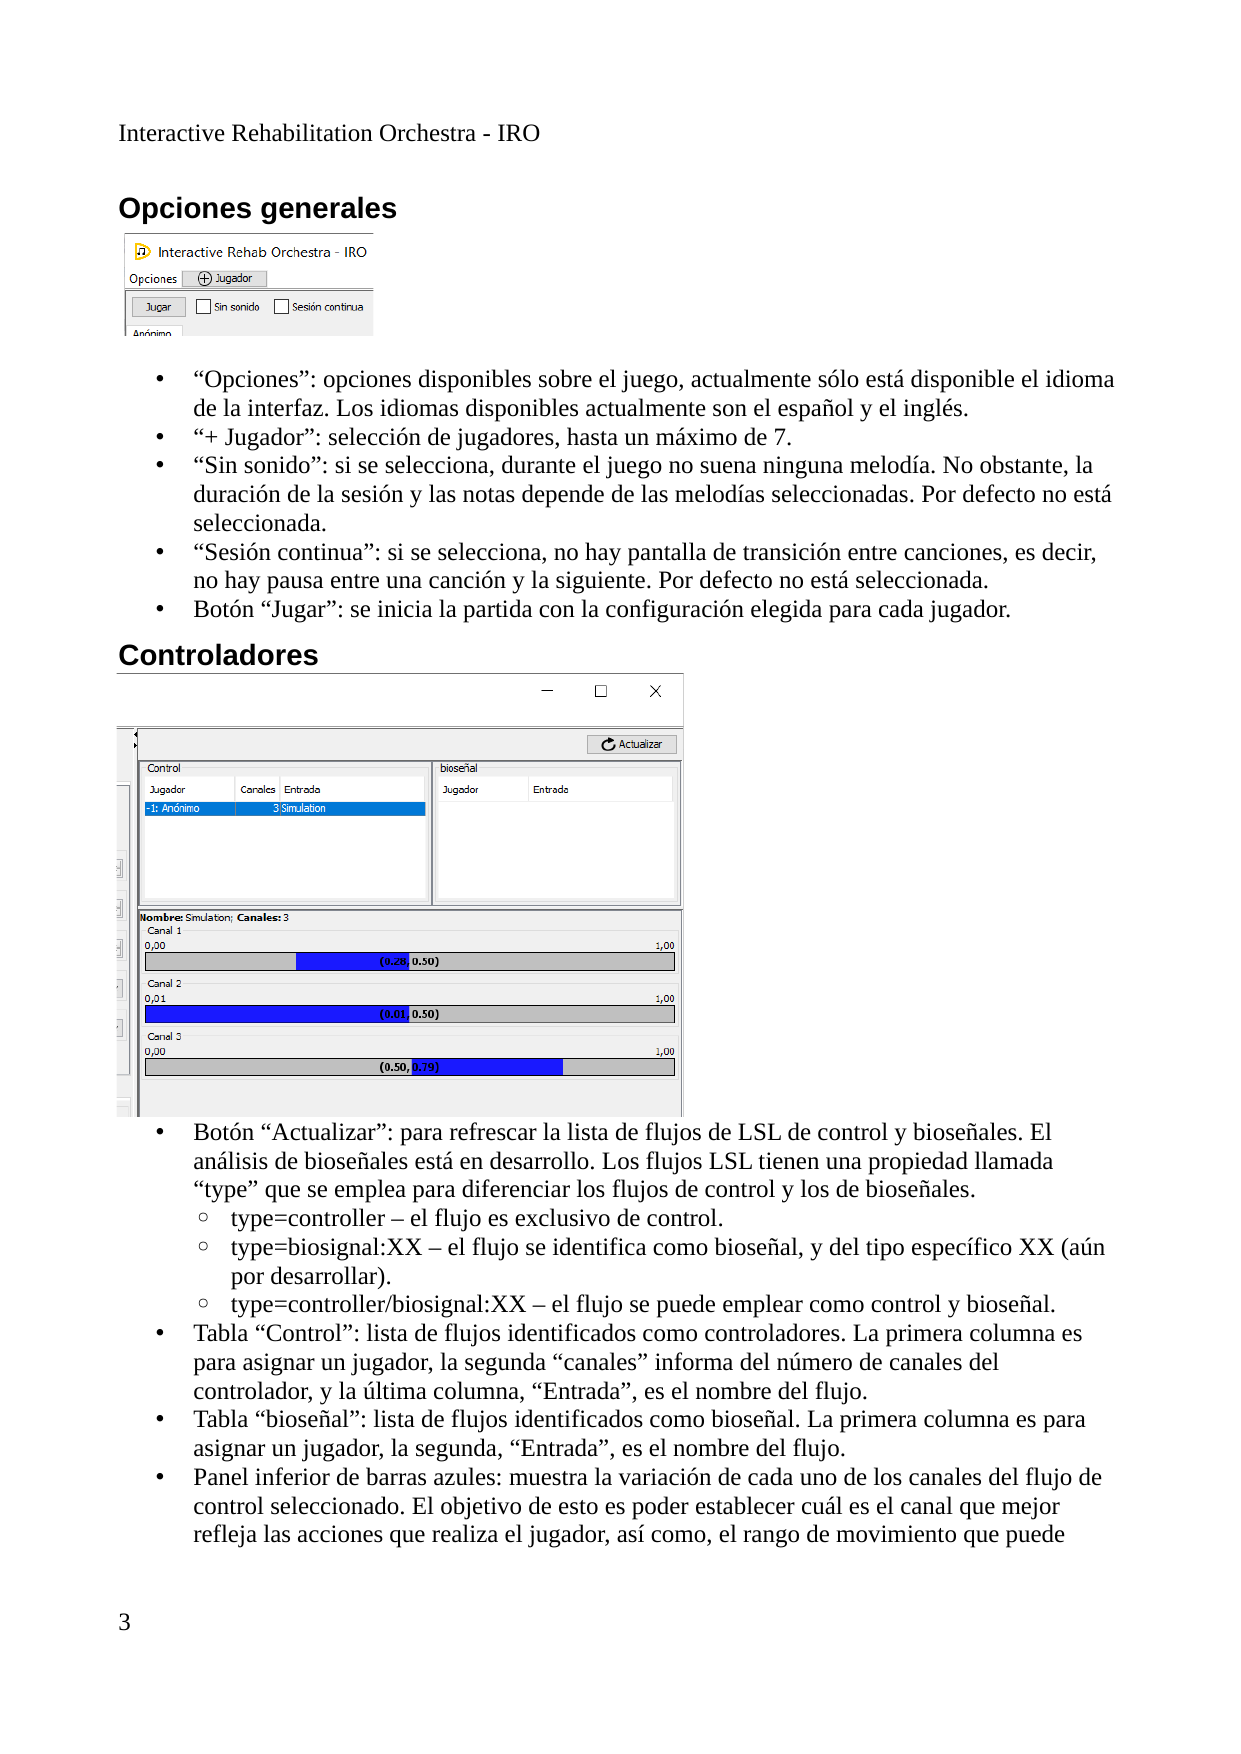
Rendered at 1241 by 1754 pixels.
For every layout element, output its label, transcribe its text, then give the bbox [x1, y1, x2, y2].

list type=biosignal:XX – el flujo se identifica como bioseñal, y del tipo específico XX (aún por desarrollar). [193, 1232, 1122, 1289]
list “Sin sonido”: si se selecciona, durante el juego no suena ninguna melodía. No obstante, la duración de la sesión y las notas depende de las melodías seleccionadas. Por defecto no está seleccionada. [156, 451, 1122, 537]
list “Opciones”: opciones disponibles sobre el juego, actualmente sólo está disponible el idioma de la interfaz. Los idiomas disponibles actualmente son el español y el inglés. [156, 364, 1122, 422]
subtitle Opciones generales [118, 191, 1122, 225]
list Botón “Jugar”: se inicia la partida con la configuración elegida para cada jugador. [156, 594, 1122, 623]
list Panel inferior de barras azules: muestra la variación de cada uno de los canales del flujo de control seleccionado. El objetivo de esto es poder establecer cuál es el canal que mejor refleja las acciones que realiza el jugador, así como, el rango de movimiento que puede [156, 1462, 1122, 1548]
list Tabla “bioseñal”: lista de flujos identificados como bioseñal. La primera columna es para asignar un jugador, la segunda, “Entrada”, es el nombre del flujo. [156, 1404, 1122, 1462]
list “+ Jugador”: selección de jugadores, hasta un máximo de 7. [156, 422, 1122, 451]
picture [116, 673, 684, 1117]
subtitle Controladores [118, 638, 1122, 671]
list Tabla “Control”: lista de flujos identificados como controladores. La primera columna es para asignar un jugador, la segunda “canales” informa del número de canales del controlador, y la última columna, “Entrada”, es el nombre del flujo. [156, 1318, 1122, 1404]
list type=controller – el flujo es exclusivo de control. [193, 1203, 1122, 1232]
list Botón “Actualizar”: para refrescar la lista de flujos de LSL de control y bioseñales. El análisis de bioseñales está en desarrollo. Los flujos LSL tienen una propiedad llamada “type” que se emplea para diferenciar los flujos de control y los de bioseñales. [156, 1117, 1122, 1203]
list type=controller/biosignal:XX – el flujo se puede emplear como control y bioseñal. [193, 1289, 1122, 1318]
list “Sesión continua”: si se selecciona, no hay pantalla de transición entre canciones, es decir, no hay pausa entre una canción y la siguiente. Por defecto no está seleccionada. [156, 537, 1122, 594]
